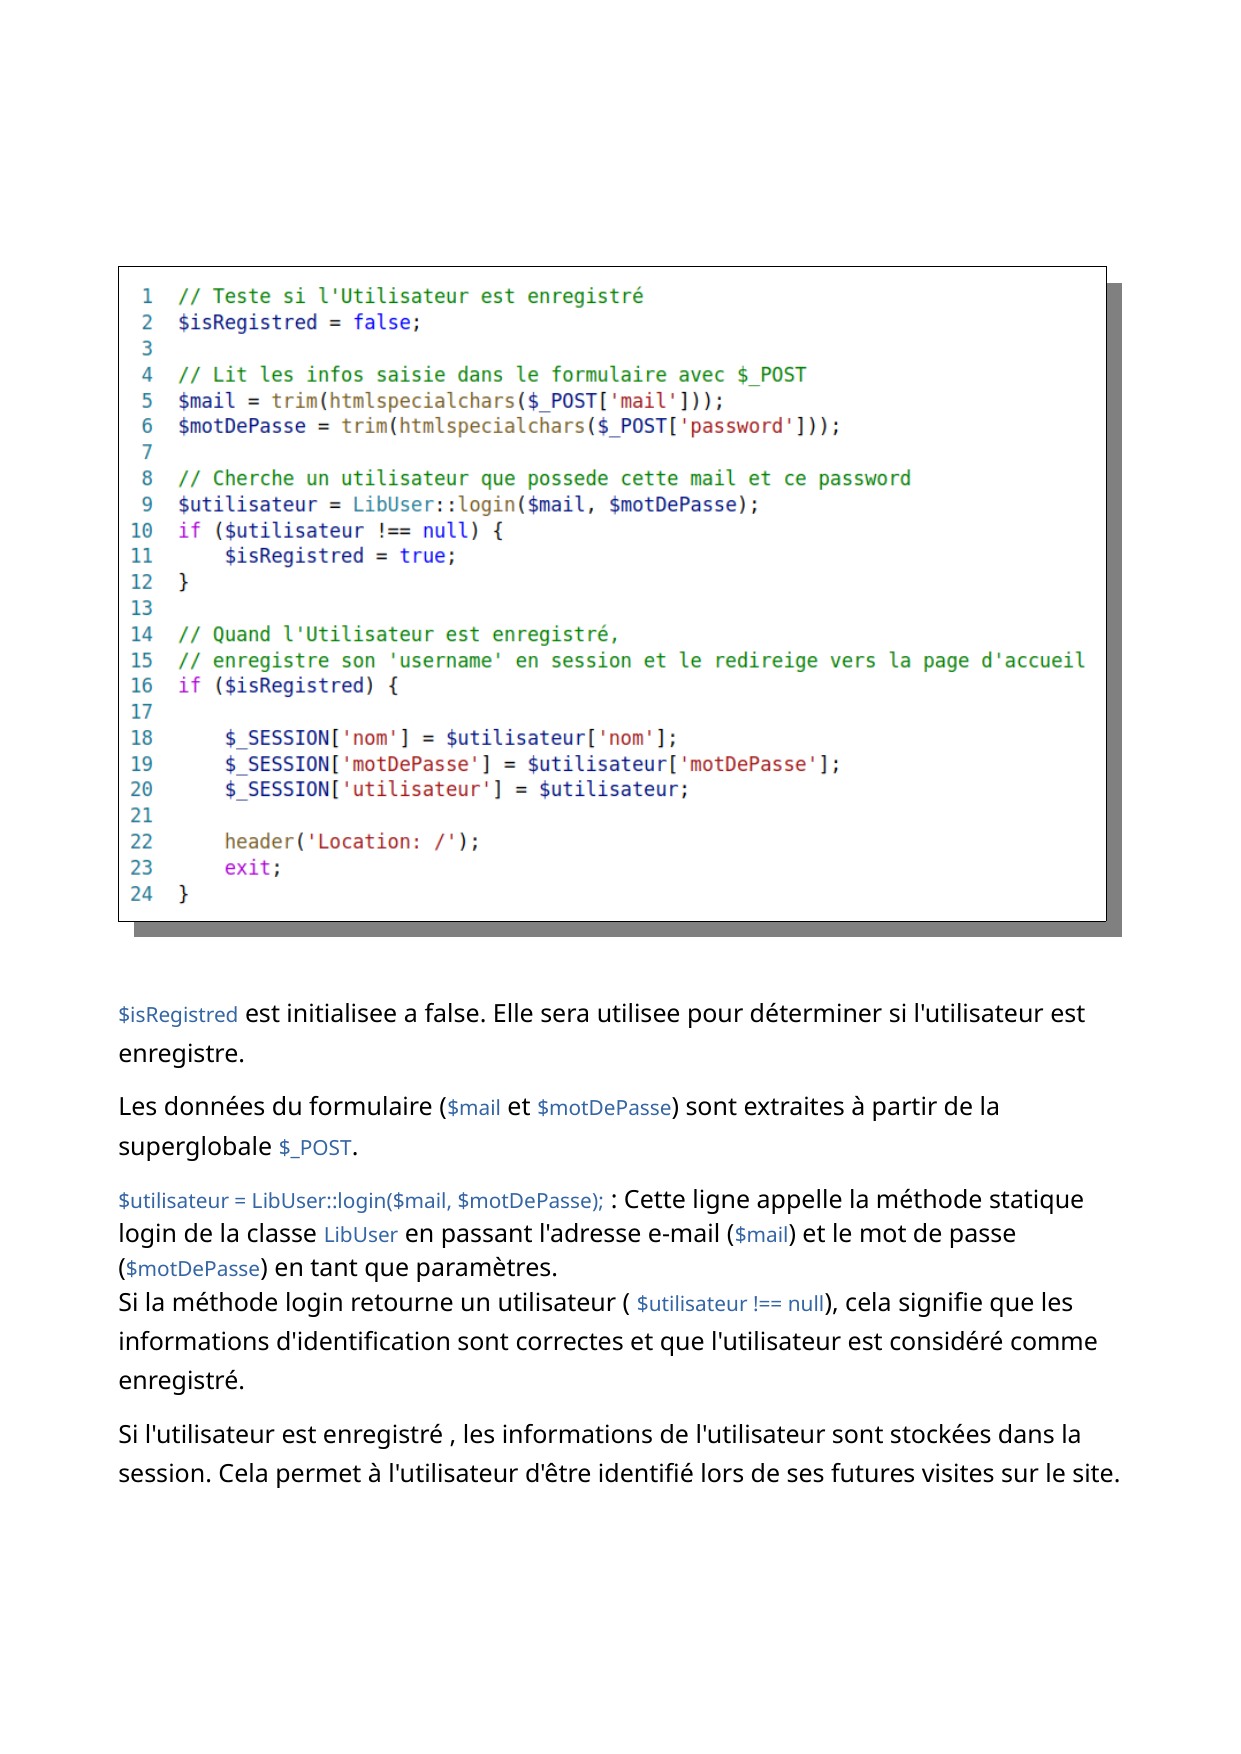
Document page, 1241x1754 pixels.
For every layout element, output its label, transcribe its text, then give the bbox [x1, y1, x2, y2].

picture [121, 269, 1103, 918]
text Si la méthode login retourne un utilisateur ( $utilisateur !== null), cela signifie que les informations d'identification sont correctes et que l'utilisateur est considéré comme enregistré. [118, 1284, 1122, 1397]
text $utilisateur = LibUser::login($mail, $motDePasse); : Cette ligne appelle la méthode statique login de la classe LibUser en passant l'adresse e-mail ($mail) et le mot de passe ($motDePasse) en tant que paramètres. [118, 1182, 1122, 1284]
text $isRegistred est initialisee a false. Elle sera utilisee pour déterminer si l'utilisateur est enregistre. [118, 996, 1122, 1069]
text Si l'utilisateur est enregistré , les informations de l'utilisateur sont stockées dans la session. Cela permet à l'utilisateur d'être identifié lors de ses futures visites sur le site. [118, 1416, 1122, 1489]
text Les données du formulaire ($mail et $motDePasse) sont extraites à partir de la superglobale $_POST. [118, 1089, 1122, 1162]
